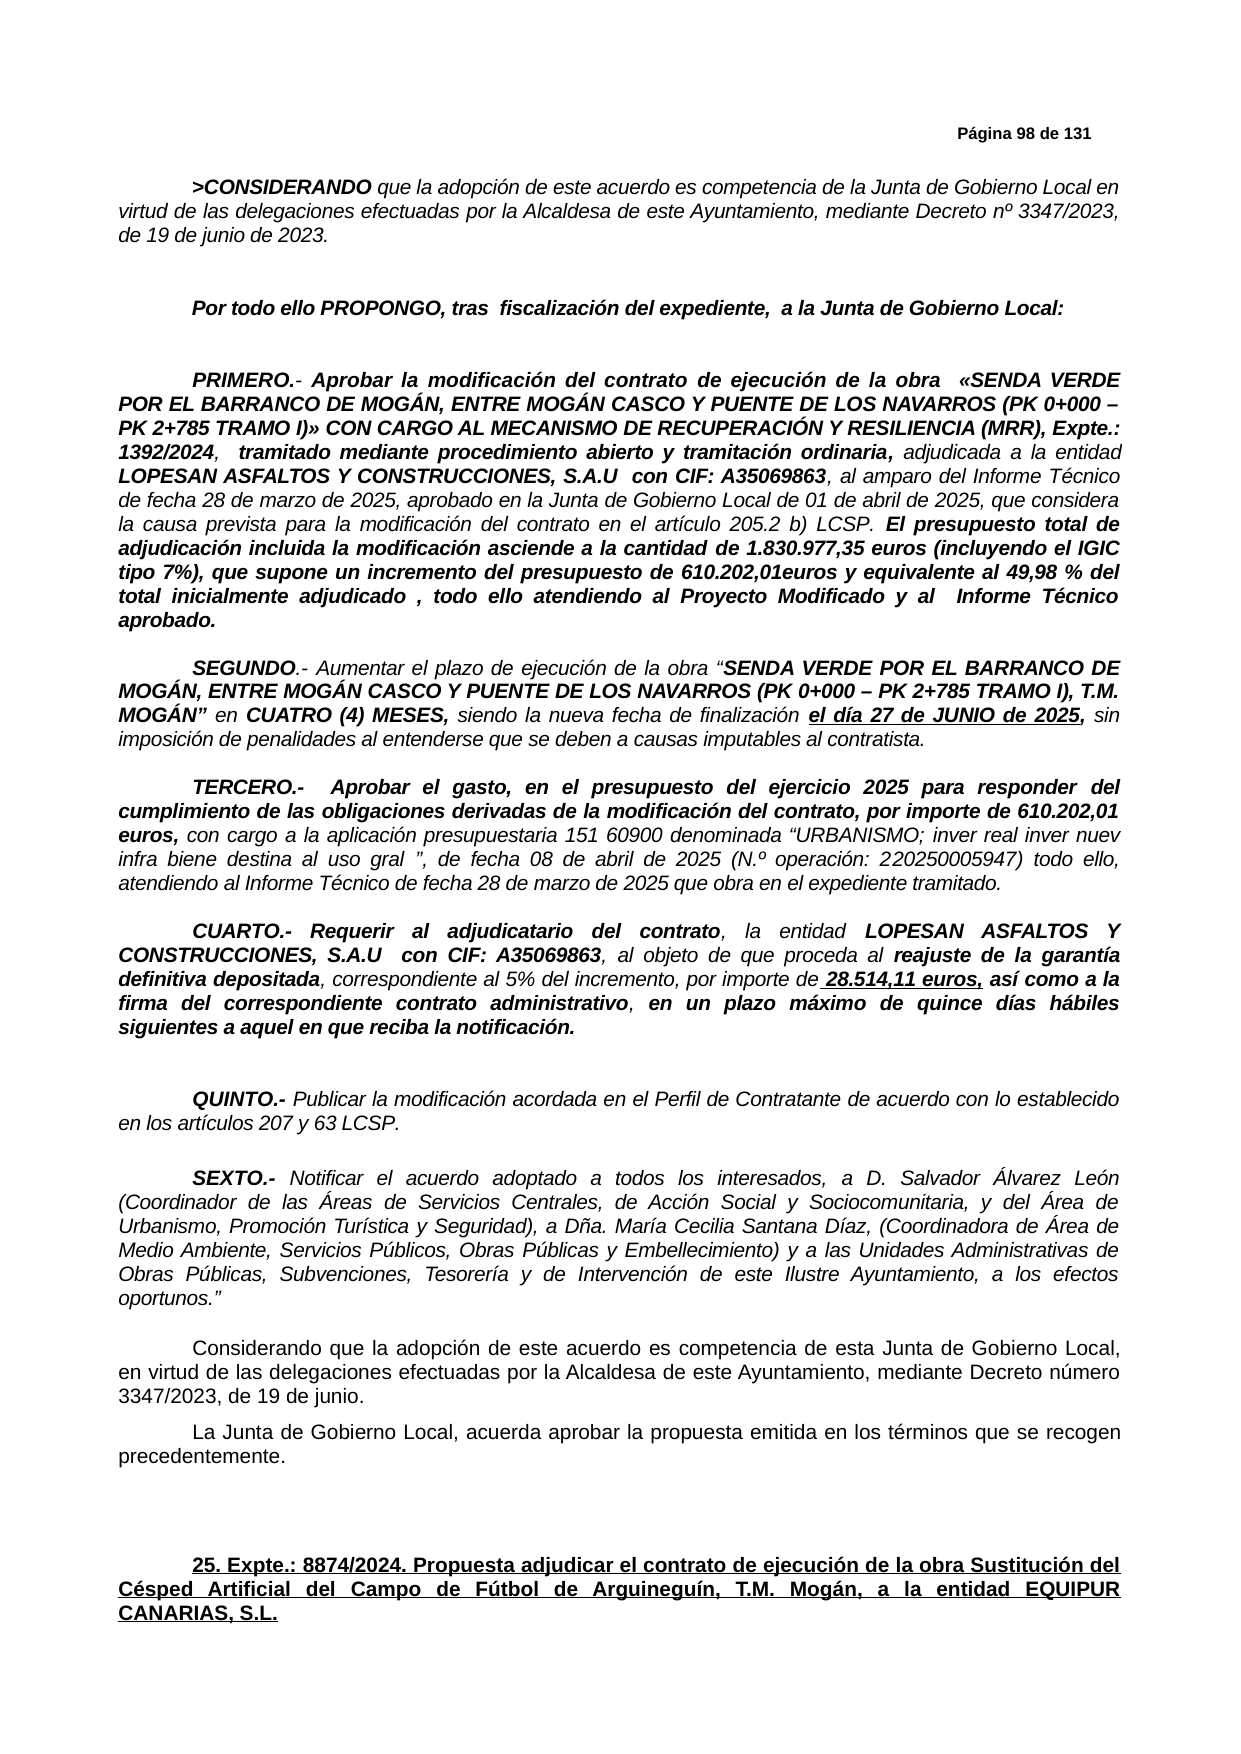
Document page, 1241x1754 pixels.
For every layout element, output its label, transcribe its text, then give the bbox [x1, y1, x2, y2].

text SEGUNDO.- Aumentar el plazo de ejecución de la obra “SENDA VERDE POR EL BARRANCO DE MOGÁN, ENTRE MOGÁN CASCO Y PUENTE DE LOS NAVARROS (PK 0+000 – PK 2+785 TRAMO I), T.M. MOGÁN” en CUATRO (4) MESES, siendo la nueva fecha de finalización el día 27 de JUNIO de 2025, sin imposición de penalidades al entenderse que se deben a causas imputables al contratista. [118, 655, 1122, 751]
text Por todo ello PROPONGO, tras fiscalización del expediente, a la Junta de Gobierno Local: [118, 296, 1122, 320]
text SEXTO.- Notificar el acuerdo adoptado a todos los interesados, a D. Salvador Álvarez León (Coordinador de las Áreas de Servicios Centrales, de Acción Social y Sociocomunitaria, y del Área de Urbanismo, Promoción Turística y Seguridad), a Dña. María Cecilia Santana Díaz, (Coordinadora de Área de Medio Ambiente, Servicios Públicos, Obras Públicas y Embellecimiento) y a las Unidades Administrativas de Obras Públicas, Subvenciones, Tesorería y de Intervención de este Ilustre Ayuntamiento, a los efectos oportunos.” [118, 1166, 1122, 1309]
text >CONSIDERANDO que la adopción de este acuerdo es competencia de la Junta de Gobierno Local en virtud de las delegaciones efectuadas por la Alcaldesa de este Ayuntamiento, mediante Decreto nº 3347/2023, de 19 de junio de 2023. [118, 175, 1122, 247]
text La Junta de Gobierno Local, acuerda aprobar la propuesta emitida en los términos que se recogen precedentemente. [118, 1420, 1122, 1468]
text QUINTO.- Publicar la modificación acordada en el Perfil de Contratante de acuerdo con lo establecido en los artículos 207 y 63 LCSP. [118, 1087, 1122, 1134]
text PRIMERO.- Aprobar la modificación del contrato de ejecución de la obra «SENDA VERDE POR EL BARRANCO DE MOGÁN, ENTRE MOGÁN CASCO Y PUENTE DE LOS NAVARROS (PK 0+000 – PK 2+785 TRAMO I)» CON CARGO AL MECANISMO DE RECUPERACIÓN Y RESILIENCIA (MRR), Expte.: 1392/2024, tramitado mediante procedimiento abierto y tramitación ordinaria, adjudicada a la entidad LOPESAN ASFALTOS Y CONSTRUCCIONES, S.A.U con CIF: A35069863, al amparo del Informe Técnico de fecha 28 de marzo de 2025, aprobado en la Junta de Gobierno Local de 01 de abril de 2025, que considera la causa prevista para la modificación del contrato en el artículo 205.2 b) LCSP. El presupuesto total de adjudicación incluida la modificación asciende a la cantidad de 1.830.977,35 euros (incluyendo el IGIC tipo 7%), que supone un incremento del presupuesto de 610.202,01euros y equivalente al 49,98 % del total inicialmente adjudicado , todo ello atendiendo al Proyecto Modificado y al Informe Técnico aprobado. [118, 368, 1122, 631]
text TERCERO.- Aprobar el gasto, en el presupuesto del ejercicio 2025 para responder del cumplimiento de las obligaciones derivadas de la modificación del contrato, por importe de 610.202,01 euros, con cargo a la aplicación presupuestaria 151 60900 denominada “URBANISMO; inver real inver nuev infra biene destina al uso gral ”, de fecha 08 de abril de 2025 (N.º operación: 220250005947) todo ello, atendiendo al Informe Técnico de fecha 28 de marzo de 2025 que obra en el expediente tramitado. [118, 775, 1122, 895]
text 25. Expte.: 8874/2024. Propuesta adjudicar el contrato de ejecución de la obra Sustitución del Césped Artificial del Campo de Fútbol de Arguineguín, T.M. Mogán, a la entidad EQUIPUR CANARIAS, S.L. [118, 1552, 1122, 1624]
text CUARTO.- Requerir al adjudicatario del contrato, la entidad LOPESAN ASFALTOS Y CONSTRUCCIONES, S.A.U con CIF: A35069863, al objeto de que proceda al reajuste de la garantía definitiva depositada, correspondiente al 5% del incremento, por importe de 28.514,11 euros, así como a la firma del correspondiente contrato administrativo, en un plazo máximo de quince días hábiles siguientes a aquel en que reciba la notificación. [118, 919, 1122, 1039]
text Considerando que la adopción de este acuerdo es competencia de esta Junta de Gobierno Local, en virtud de las delegaciones efectuadas por la Alcaldesa de este Ayuntamiento, mediante Decreto número 3347/2023, de 19 de junio. [118, 1333, 1122, 1408]
